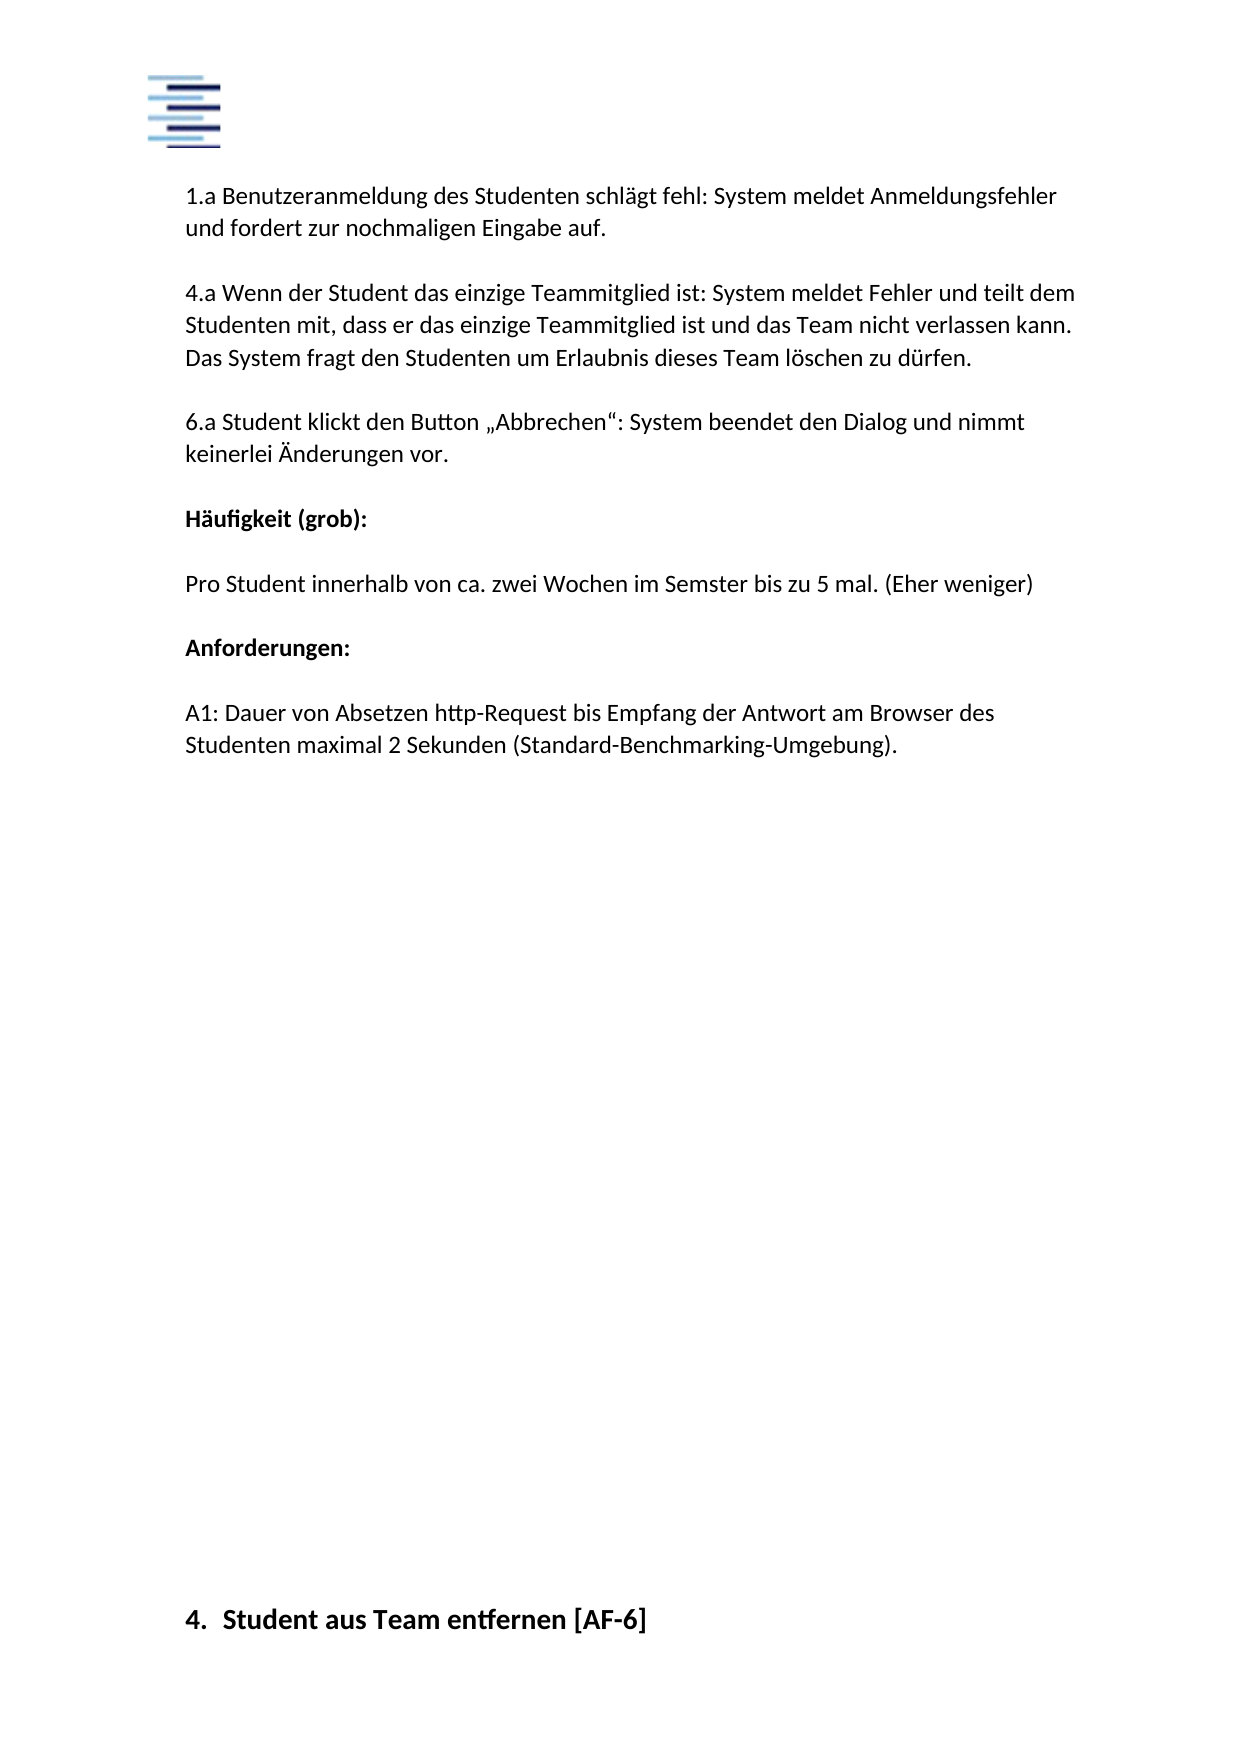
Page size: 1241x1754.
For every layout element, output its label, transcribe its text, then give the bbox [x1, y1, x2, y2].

text Pro Student innerhalb von ca. zwei Wochen im Semster bis zu 5 mal. (Eher weniger) [185, 568, 1093, 598]
text 4.a Wenn der Student das einzige Teammitglied ist: System meldet Fehler und teilt dem Studenten mit, dass er das einzige Teammitglied ist und das Team nicht verlassen kann. Das System fragt den Studenten um Erlaubnis dieses Team löschen zu dürfen. [185, 277, 1093, 372]
text Häufigkeit (grob): [185, 503, 1093, 534]
list Student aus Team entfernen [AF-6] [185, 1601, 1093, 1637]
text A1: Dauer von Absetzen http-Request bis Empfang der Antwort am Browser des Studenten maximal 2 Sekunden (Standard-Benchmarking-Umgebung). [185, 697, 1093, 760]
text 6.a Student klickt den Button „Abbrechen“: System beendet den Dialog und nimmt keinerlei Änderungen vor. [185, 406, 1093, 469]
text 1.a Benutzeranmeldung des Studenten schlägt fehl: System meldet Anmeldungsfehler und fordert zur nochmaligen Eingabe auf. [185, 180, 1093, 243]
text Anforderungen: [185, 632, 1093, 663]
